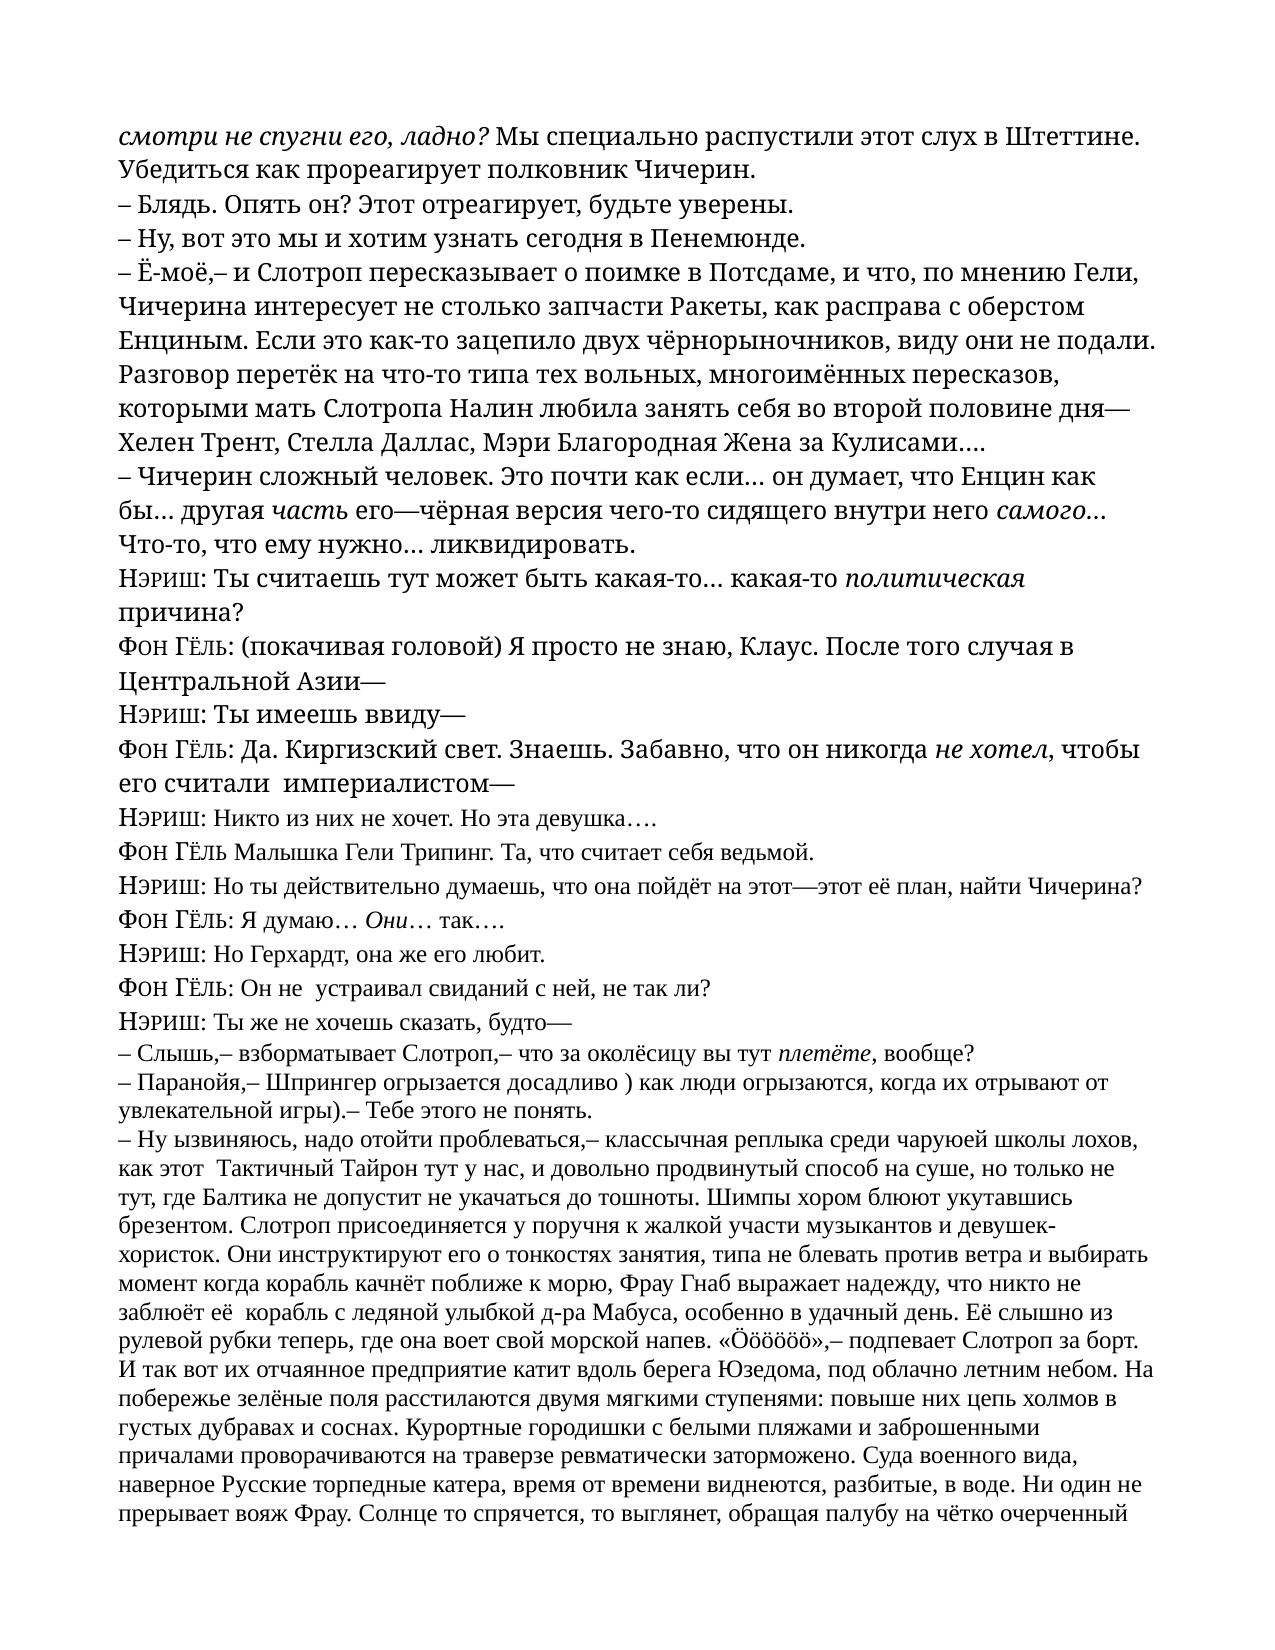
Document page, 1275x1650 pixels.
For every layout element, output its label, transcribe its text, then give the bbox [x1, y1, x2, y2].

text – Паранойя,– Шпрингер огрызается досадливо ) как люди огрызаются, когда их отрывают от увлекательной игры).– Тебе этого не понять. [118, 1067, 1157, 1124]
text – Ё-моё,– и Слотроп пересказывает о поимке в Потсдаме, и что, по мнению Гели, Чичерина интересует не столько запчасти Ракеты, как расправа с оберстом Енциным. Если это как-то зацепило двух чёрнорыночников, виду они не подали. [118, 254, 1157, 357]
text – Ну, вот это мы и хотим узнать сегодня в Пенемюнде. [118, 220, 1157, 254]
text смотри не спугни его, ладно? Мы специально распустили этот слух в Штеттине. Убедиться как прореагирует полковник Чичерин. [118, 118, 1157, 186]
text – Ну ызвиняюсь, надо отойти проблеваться,– классычная реплыка среди чаруюей школы лохов, как этот Тактичный Тайрон тут у нас, и довольно продвинутый способ на суше, но только не тут, где Балтика не допустит не укачаться до тошноты. Шимпы хором блюют укутавшись брезентом. Слотроп присоединяется у поручня к жалкой участи музыкантов и девушек-хористок. Они инструктируют его о тонкостях занятия, типа не блевать против ветра и выбирать момент когда корабль качнёт поближе к морю, Фрау Гнаб выражает надежду, что никто не заблюёт её корабль с ледяной улыбкой д-ра Мабуса, особенно в удачный день. Её слышно из рулевой рубки теперь, где она воет свой морской напев. «Öööööö»,– подпевает Слотроп за борт. [118, 1124, 1157, 1354]
text Фон Гёль: (покачивая головой) Я просто не знаю, Клаус. После того случая в Центральной Азии— [118, 629, 1157, 697]
text Нэриш: Никто из них не хочет. Но эта девушка…. [118, 799, 1157, 833]
text – Блядь. Опять он? Этот отреагирует, будьте уверены. [118, 186, 1157, 220]
text Нэриш: Ты считаешь тут может быть какая-то… какая-то политическая причина? [118, 561, 1157, 629]
text Нэриш: Но Герхардт, она же его любит. [118, 936, 1157, 970]
text Фон Гёль Малышка Гели Трипинг. Та, что считает себя ведьмой. [118, 833, 1157, 867]
text Нэриш: Ты имеешь ввиду— [118, 697, 1157, 731]
text И так вот их отчаянное предприятие катит вдоль берега Юзедома, под облачно летним небом. На побережье зелёные поля расстилаются двумя мягкими ступенями: повыше них цепь холмов в густых дубравах и соснах. Курортные городишки с белыми пляжами и заброшенными причалами проворачиваются на траверзе ревматически заторможено. Суда военного вида, наверное Русские торпедные катера, время от времени виднеются, разбитые, в воде. Ни один не прерывает вояж Фрау. Солнце то спрячется, то выглянет, обращая палубу на чётко очерченный [118, 1354, 1157, 1527]
text Нэриш: Ты же не хочешь сказать, будто— [118, 1004, 1157, 1038]
text Нэриш: Но ты действительно думаешь, что она пойдёт на этот—этот её план, найти Чичерина? [118, 867, 1157, 902]
text Разговор перетёк на что-то типа тех вольных, многоимённых пересказов, которыми мать Слотропа Налин любила занять себя во второй половине дня—Хелен Трент, Стелла Даллас, Мэри Благородная Жена за Кулисами…. [118, 357, 1157, 459]
text Фон Гёль: Он не устраивал свиданий с ней, не так ли? [118, 970, 1157, 1004]
text – Слышь,– взборматывает Слотроп,– что за околёсицу вы тут плетёте, вообще? [118, 1038, 1157, 1067]
text – Чичерин сложный человек. Это почти как если… он думает, что Енцин как бы… другая часть его—чёрная версия чего-то сидящего внутри него самого… Что-то, что ему нужно… ликвидировать. [118, 459, 1157, 561]
text Фон Гёль: Да. Киргизский свет. Знаешь. Забавно, что он никогда не хотел, чтобы его считали империалистом— [118, 731, 1157, 799]
text Фон Гёль: Я думаю… Они… так…. [118, 902, 1157, 936]
